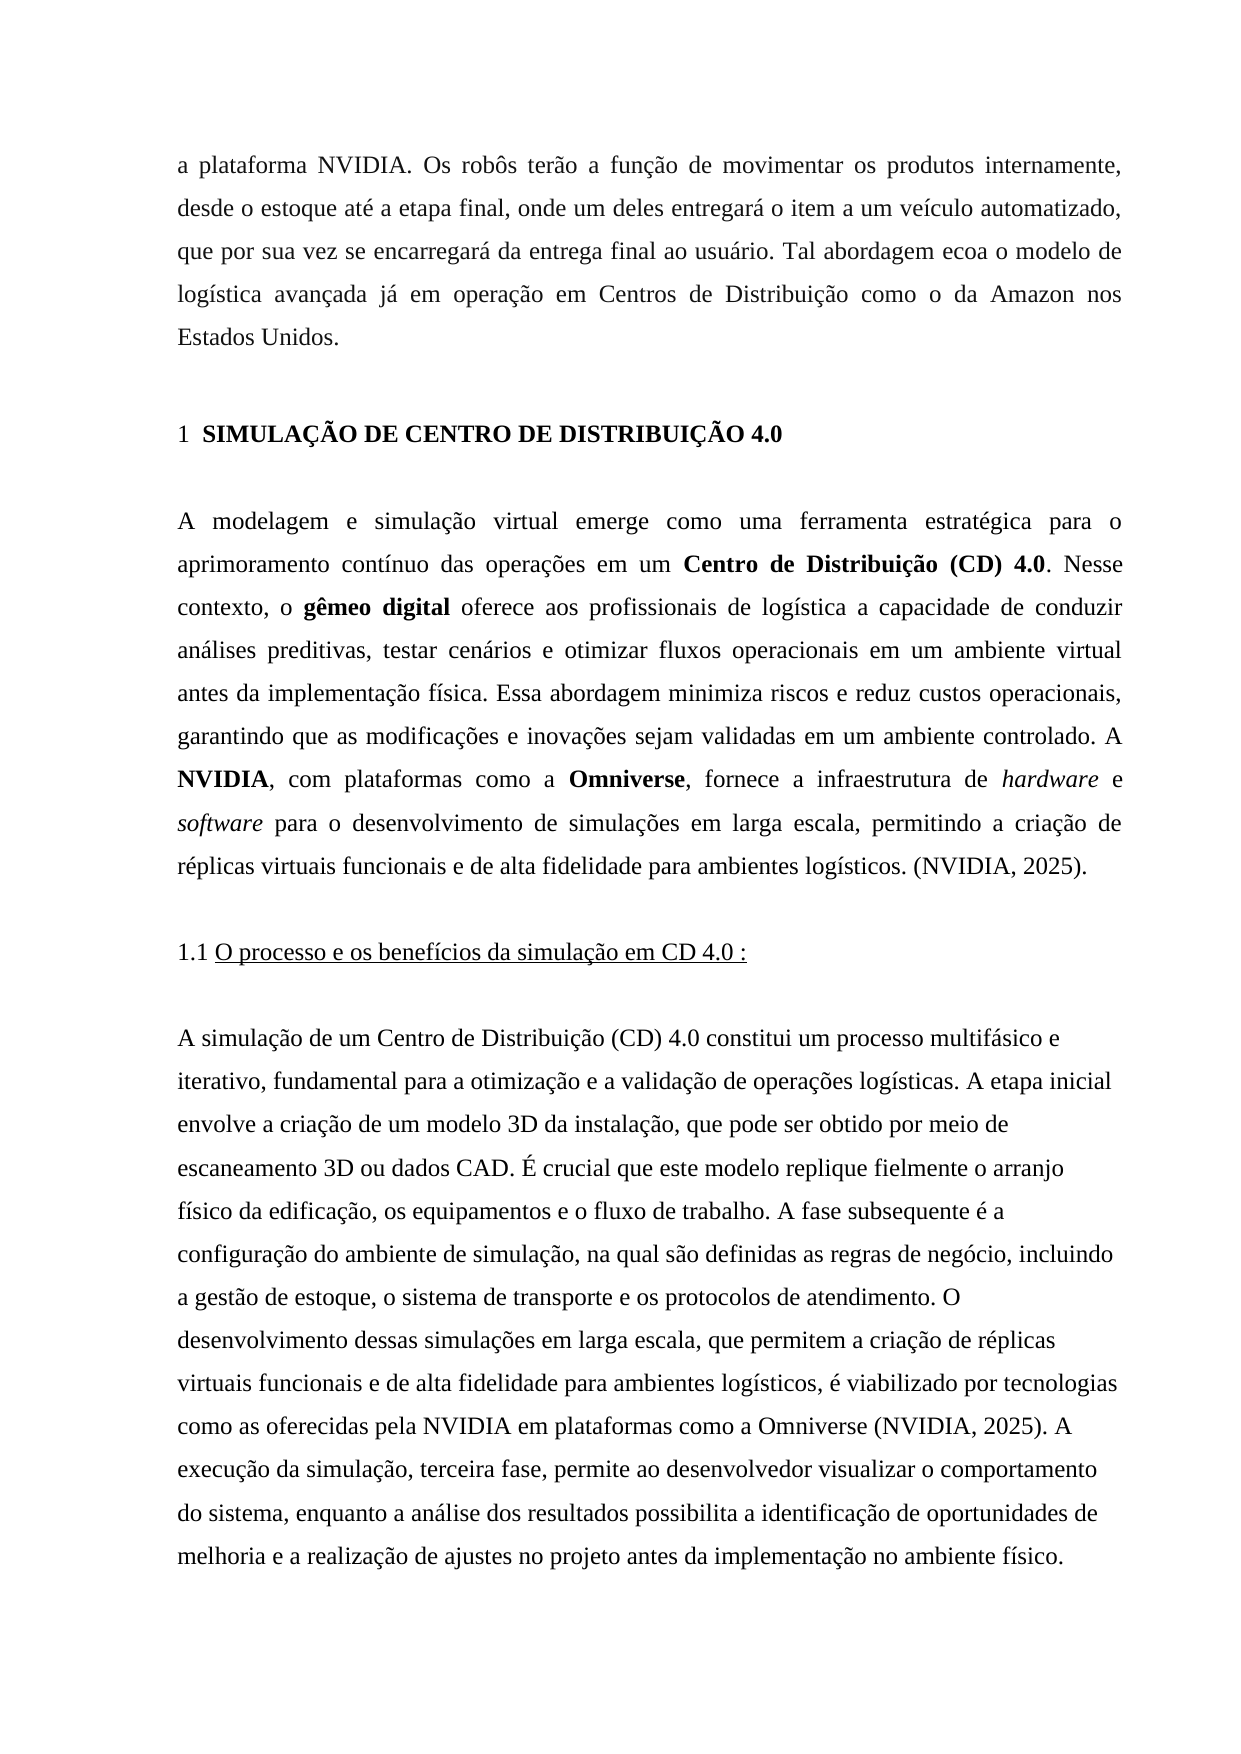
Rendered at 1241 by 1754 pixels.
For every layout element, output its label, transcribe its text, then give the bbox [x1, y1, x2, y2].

text 1.1 O processo e os benefícios da simulação em CD 4.0 : [177, 937, 1123, 966]
text a plataforma NVIDIA. Os robôs terão a função de movimentar os produtos internamente, desde o estoque até a etapa final, onde um deles entregará o item a um veículo automatizado, que por sua vez se encarregará da entrega final ao usuário. Tal abordagem ecoa o modelo de logística avançada já em operação em Centros de Distribuição como o da Amazon nos Estados Unidos. [177, 150, 1123, 351]
text A modelagem e simulação virtual emerge como uma ferramenta estratégica para o aprimoramento contínuo das operações em um Centro de Distribuição (CD) 4.0. Nesse contexto, o gêmeo digital oferece aos profissionais de logística a capacidade de conduzir análises preditivas, testar cenários e otimizar fluxos operacionais em um ambiente virtual antes da implementação física. Essa abordagem minimiza riscos e reduz custos operacionais, garantindo que as modificações e inovações sejam validadas em um ambiente controlado. A NVIDIA, com plataformas como a Omniverse, fornece a infraestrutura de hardware e software para o desenvolvimento de simulações em larga escala, permitindo a criação de réplicas virtuais funcionais e de alta fidelidade para ambientes logísticos. (NVIDIA, 2025). [177, 506, 1123, 879]
subtitle 1 SIMULAÇÃO DE CENTRO DE DISTRIBUIÇÃO 4.0 [177, 419, 1123, 448]
text A simulação de um Centro de Distribuição (CD) 4.0 constitui um processo multifásico e iterativo, fundamental para a otimização e a validação de operações logísticas. A etapa inicial envolve a criação de um modelo 3D da instalação, que pode ser obtido por meio de escaneamento 3D ou dados CAD. É crucial que este modelo replique fielmente o arranjo físico da edificação, os equipamentos e o fluxo de trabalho. A fase subsequente é a configuração do ambiente de simulação, na qual são definidas as regras de negócio, incluindo a gestão de estoque, o sistema de transporte e os protocolos de atendimento. O desenvolvimento dessas simulações em larga escala, que permitem a criação de réplicas virtuais funcionais e de alta fidelidade para ambientes logísticos, é viabilizado por tecnologias como as oferecidas pela NVIDIA em plataformas como a Omniverse (NVIDIA, 2025). A execução da simulação, terceira fase, permite ao desenvolvedor visualizar o comportamento do sistema, enquanto a análise dos resultados possibilita a identificação de oportunidades de melhoria e a realização de ajustes no projeto antes da implementação no ambiente físico. [177, 1023, 1123, 1569]
